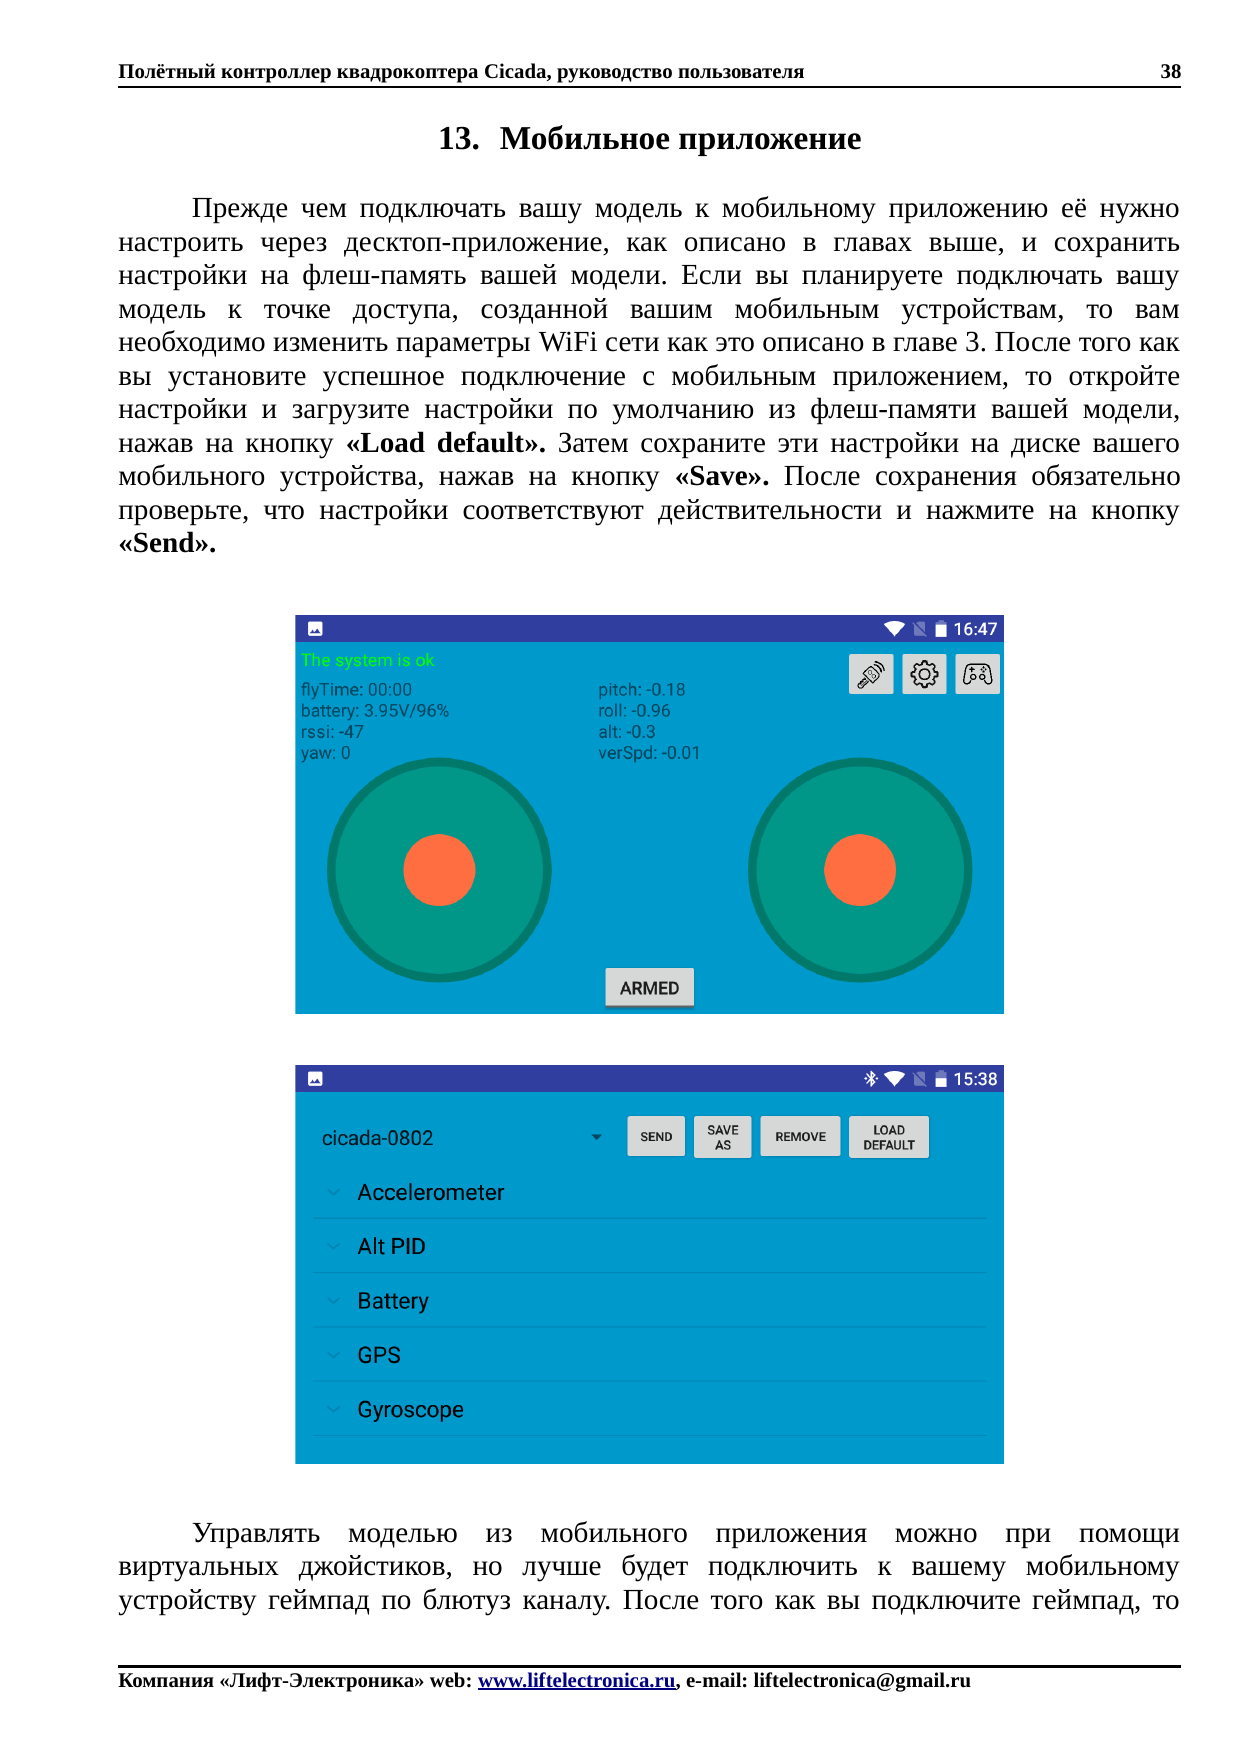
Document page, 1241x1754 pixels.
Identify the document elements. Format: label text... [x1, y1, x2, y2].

picture [295, 615, 1004, 641]
picture [295, 1065, 1004, 1091]
picture [606, 969, 693, 1007]
subtitle Мобильное приложение [118, 118, 1181, 157]
text Прежде чем подключать вашу модель к мобильному приложению её нужно настроить через десктоп-приложение, как описано в главах выше, и сохранить настройки на флеш-память вашей модели. Если вы планируете подключать вашу модель к точке доступа, созданной вашим мобильным устройствам, то вам необходимо изменить параметры WiFi сети как это описано в главе 3. После того как вы установите успешное подключение с мобильным приложением, то откройте настройки и загрузите настройки по умолчанию из флеш-памяти вашей модели, нажав на кнопку «Load default». Затем сохраните эти настройки на диске вашего мобильного устройства, нажав на кнопку «Save». После сохранения обязательно проверьте, что настройки соответствуют действительности и нажмите на кнопку «Send». [118, 190, 1181, 559]
picture [328, 758, 551, 982]
picture [850, 655, 893, 693]
picture [761, 1117, 840, 1155]
picture [749, 758, 972, 982]
picture [628, 1117, 684, 1155]
text Управлять моделью из мобильного приложения можно при помощи виртуальных джойстиков, но лучше будет подключить к вашему мобильному устройству геймпад по блютуз каналу. После того как вы подключите геймпад, то [118, 1515, 1181, 1616]
picture [850, 1117, 928, 1157]
picture [903, 655, 946, 693]
picture [956, 655, 999, 693]
picture [695, 1117, 751, 1157]
